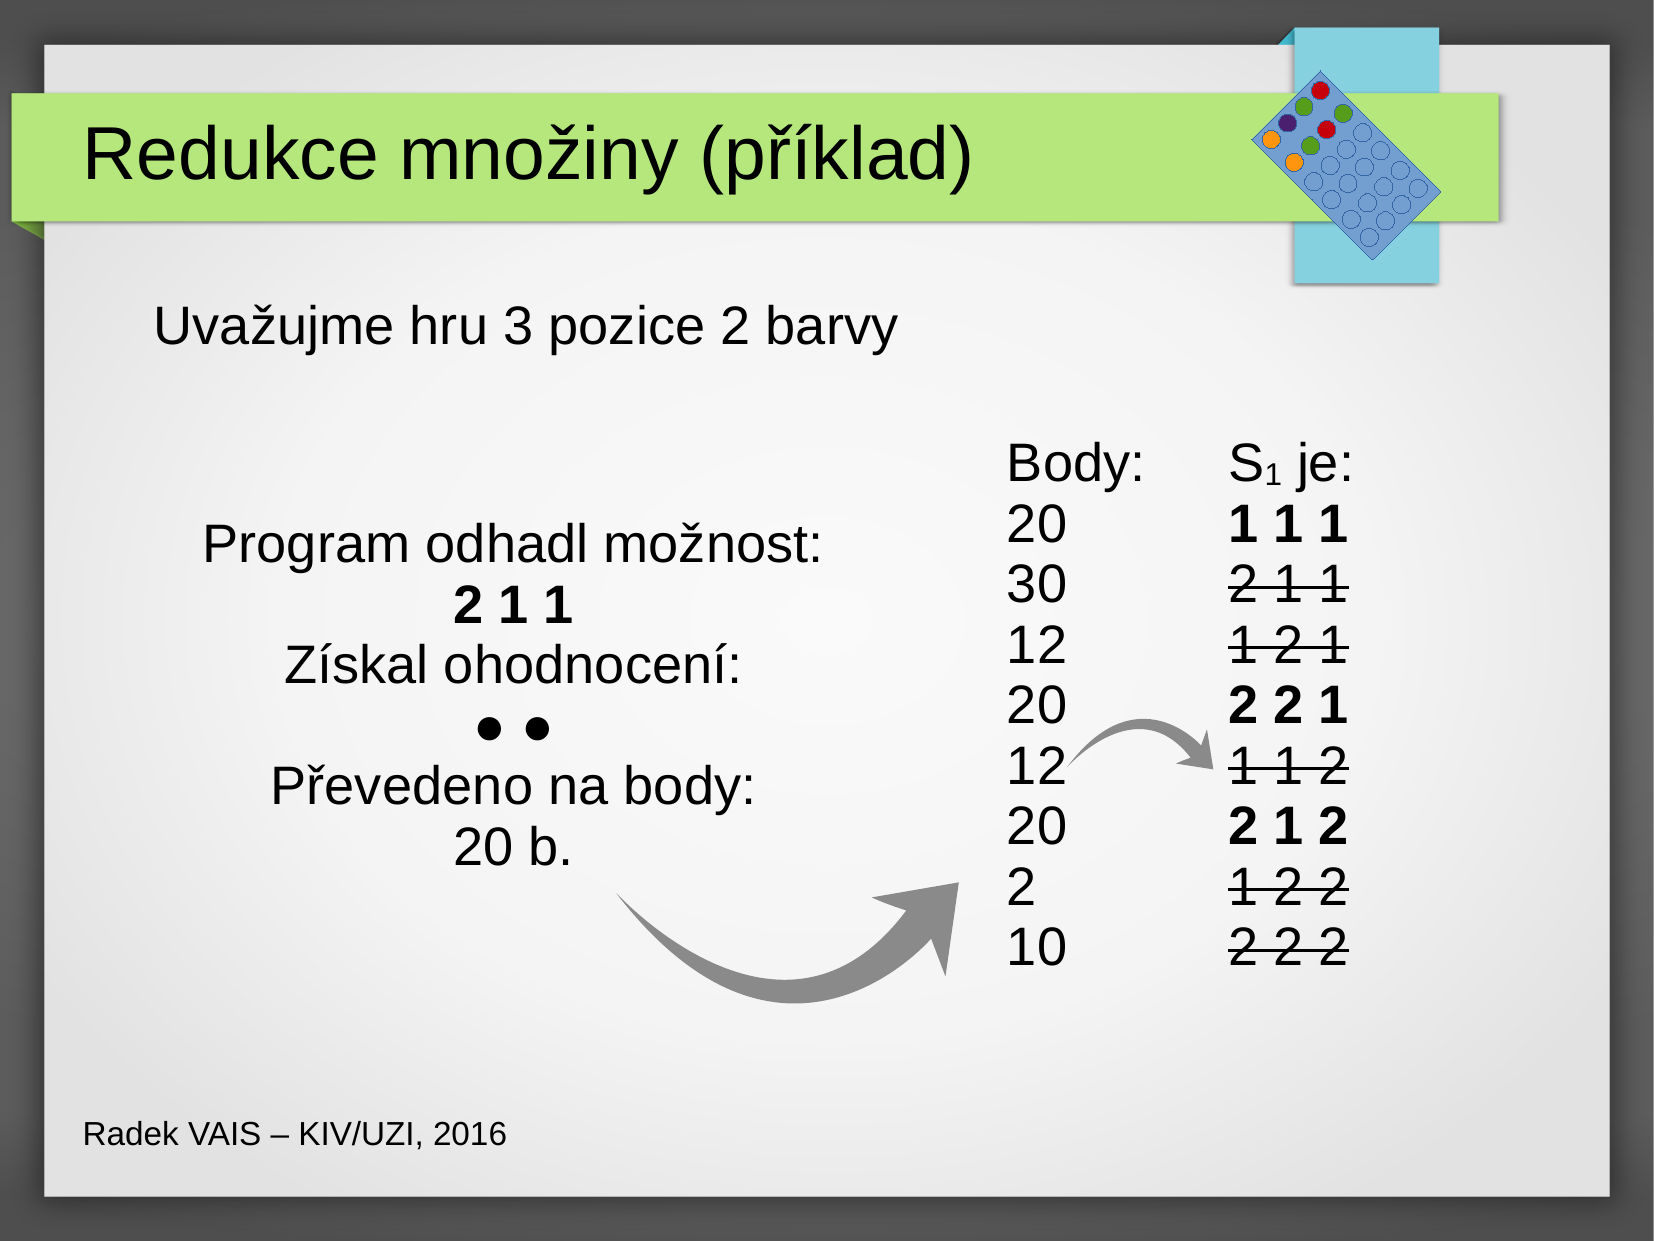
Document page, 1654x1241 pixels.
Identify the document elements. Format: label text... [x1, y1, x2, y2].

title Redukce množiny (příklad) [82, 94, 1264, 213]
picture [0, 0, 1654, 1241]
text_box [1251, 70, 1441, 260]
text_box Body: S1 je: 20 1 1 1 30 2 1 1 12 1 2 1 20 2 2 1 12 1 1 2 20 2 1 2 2 1 2 2 10 2 2 2 [992, 425, 1524, 1047]
list Uvažujme hru 3 pozice 2 barvy [82, 295, 1571, 485]
text_box Program odhadl možnost: 2 1 1 Získal ohodnocení: ● ● Převedeno na body: 20 b. [118, 506, 910, 886]
title Radek VAIS – KIV/UZI, 2016 [82, 1098, 1548, 1170]
